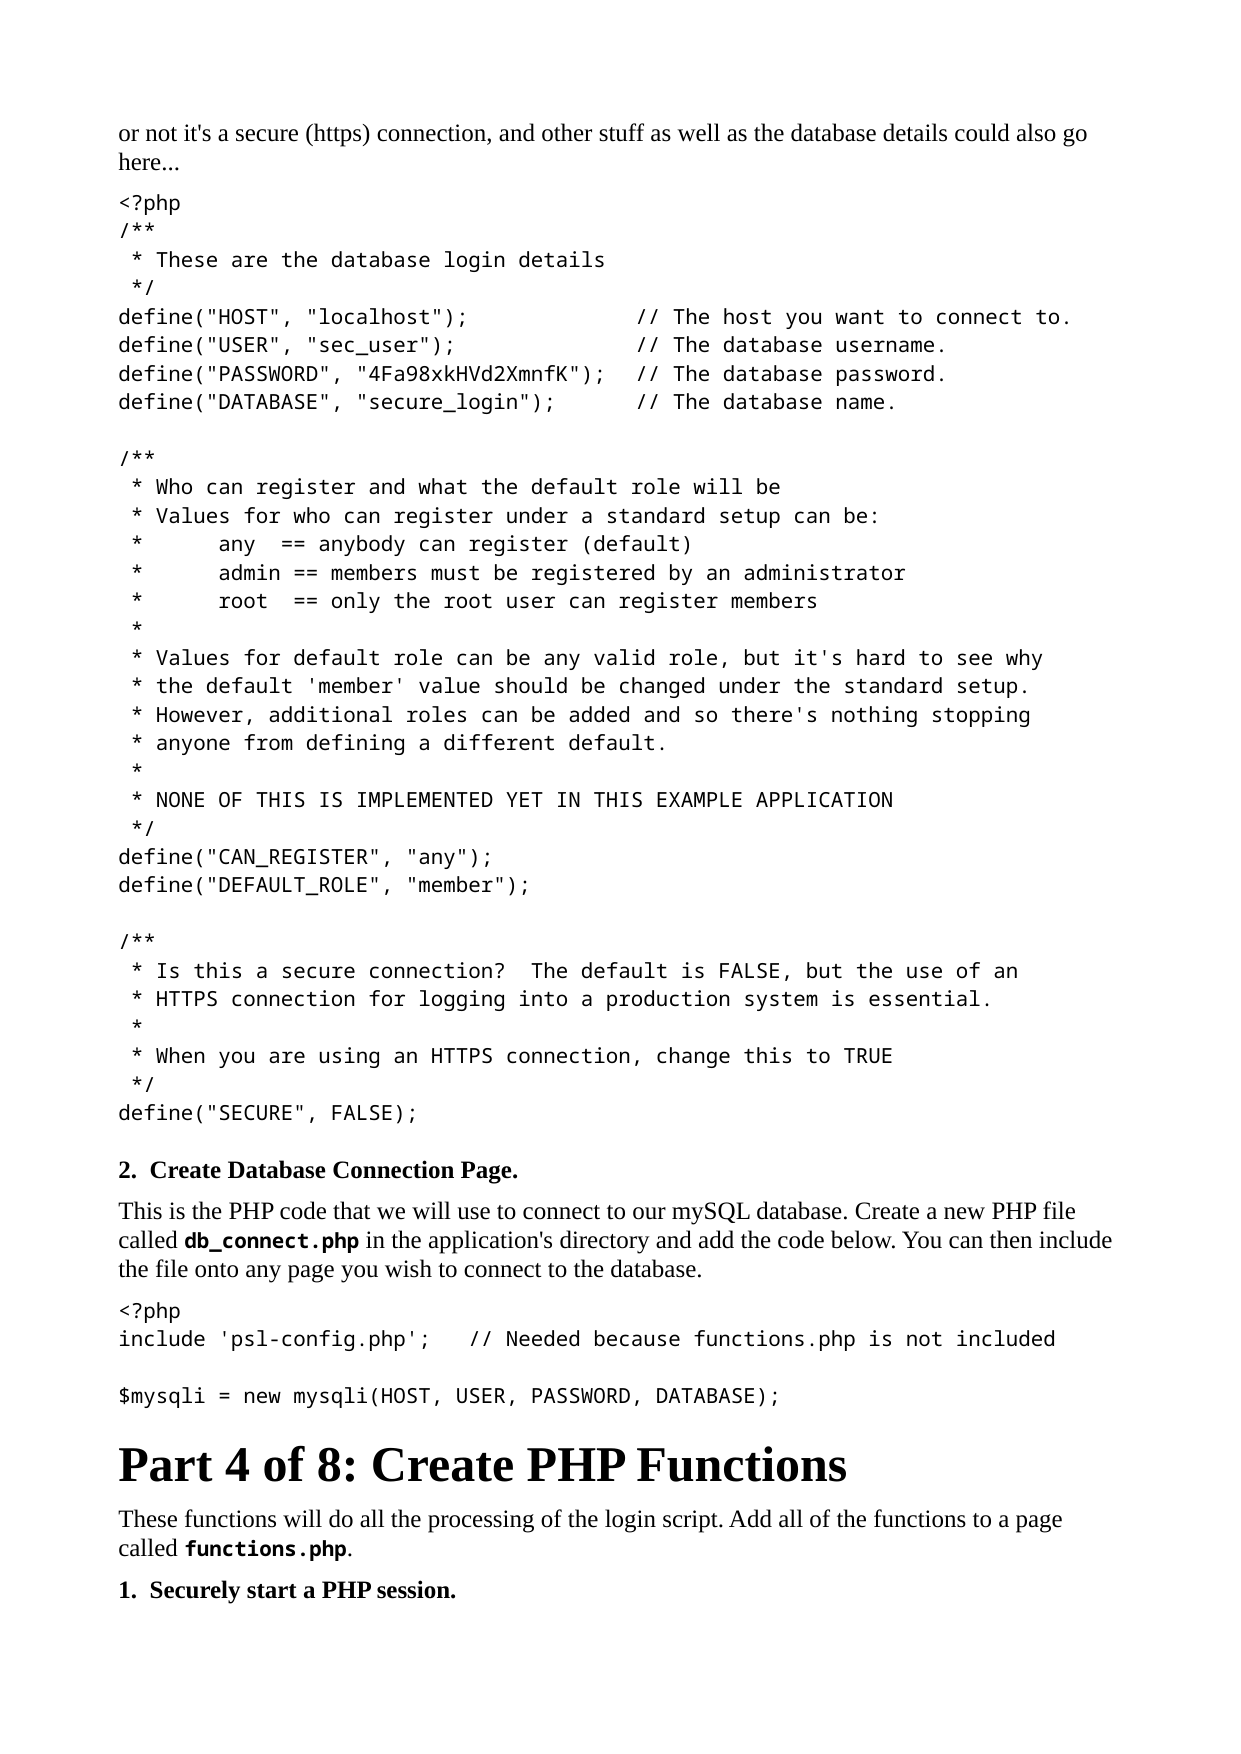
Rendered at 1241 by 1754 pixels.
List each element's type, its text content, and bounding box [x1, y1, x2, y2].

text * root == only the root user can register members [118, 586, 1122, 615]
text define("SECURE", FALSE); [118, 1098, 1122, 1127]
text * Is this a secure connection? The default is FALSE, but the use of an [118, 956, 1122, 984]
text * However, additional roles can be added and so there's nothing stopping [118, 700, 1122, 728]
text * Values for who can register under a standard setup can be: [118, 501, 1122, 529]
text * the default 'member' value should be changed under the standard setup. [118, 672, 1122, 700]
subtitle Part 4 of 8: Create PHP Functions [118, 1434, 1122, 1492]
text or not it's a secure (https) connection, and other stuff as well as the database details could also go here... [118, 118, 1122, 176]
text * NONE OF THIS IS IMPLEMENTED YET IN THIS EXAMPLE APPLICATION [118, 785, 1122, 814]
text /** [118, 217, 1122, 245]
text * When you are using an HTTPS connection, change this to TRUE [118, 1041, 1122, 1070]
text define("DATABASE", "secure_login"); // The database name. [118, 387, 1122, 416]
text /** [118, 444, 1122, 472]
text * any == anybody can register (default) [118, 529, 1122, 558]
text This is the PHP code that we will use to connect to our mySQL database. Create a new PHP file called db_connect.php in the application's directory and add the code below. You can then include the file onto any page you wish to connect to the database. [118, 1196, 1122, 1283]
text $mysqli = new mysqli(HOST, USER, PASSWORD, DATABASE); [118, 1381, 1122, 1409]
text * anyone from defining a different default. [118, 728, 1122, 757]
text * [118, 757, 1122, 785]
text * Who can register and what the default role will be [118, 472, 1122, 501]
text */ [118, 1070, 1122, 1098]
text These functions will do all the processing of the login script. Add all of the functions to a page called functions.php. [118, 1504, 1122, 1563]
text include 'psl-config.php'; // Needed because functions.php is not included [118, 1324, 1122, 1353]
text * admin == members must be registered by an administrator [118, 558, 1122, 586]
text define("DEFAULT_ROLE", "member"); [118, 871, 1122, 899]
text /** [118, 927, 1122, 956]
text define("PASSWORD", "4Fa98xkHVd2XmnfK"); // The database password. [118, 359, 1122, 387]
text * [118, 615, 1122, 643]
text 1. Securely start a PHP session. [118, 1575, 1122, 1604]
text define("USER", "sec_user"); // The database username. [118, 330, 1122, 359]
text * Values for default role can be any valid role, but it's hard to see why [118, 643, 1122, 672]
text define("CAN_REGISTER", "any"); [118, 842, 1122, 871]
text * HTTPS connection for logging into a production system is essential. [118, 984, 1122, 1013]
text */ [118, 273, 1122, 302]
text 2. Create Database Connection Page. [118, 1155, 1122, 1184]
text define("HOST", "localhost"); // The host you want to connect to. [118, 302, 1122, 330]
text * [118, 1013, 1122, 1041]
text * These are the database login details [118, 245, 1122, 273]
text <?php [118, 188, 1122, 217]
text */ [118, 814, 1122, 842]
text <?php [118, 1296, 1122, 1324]
